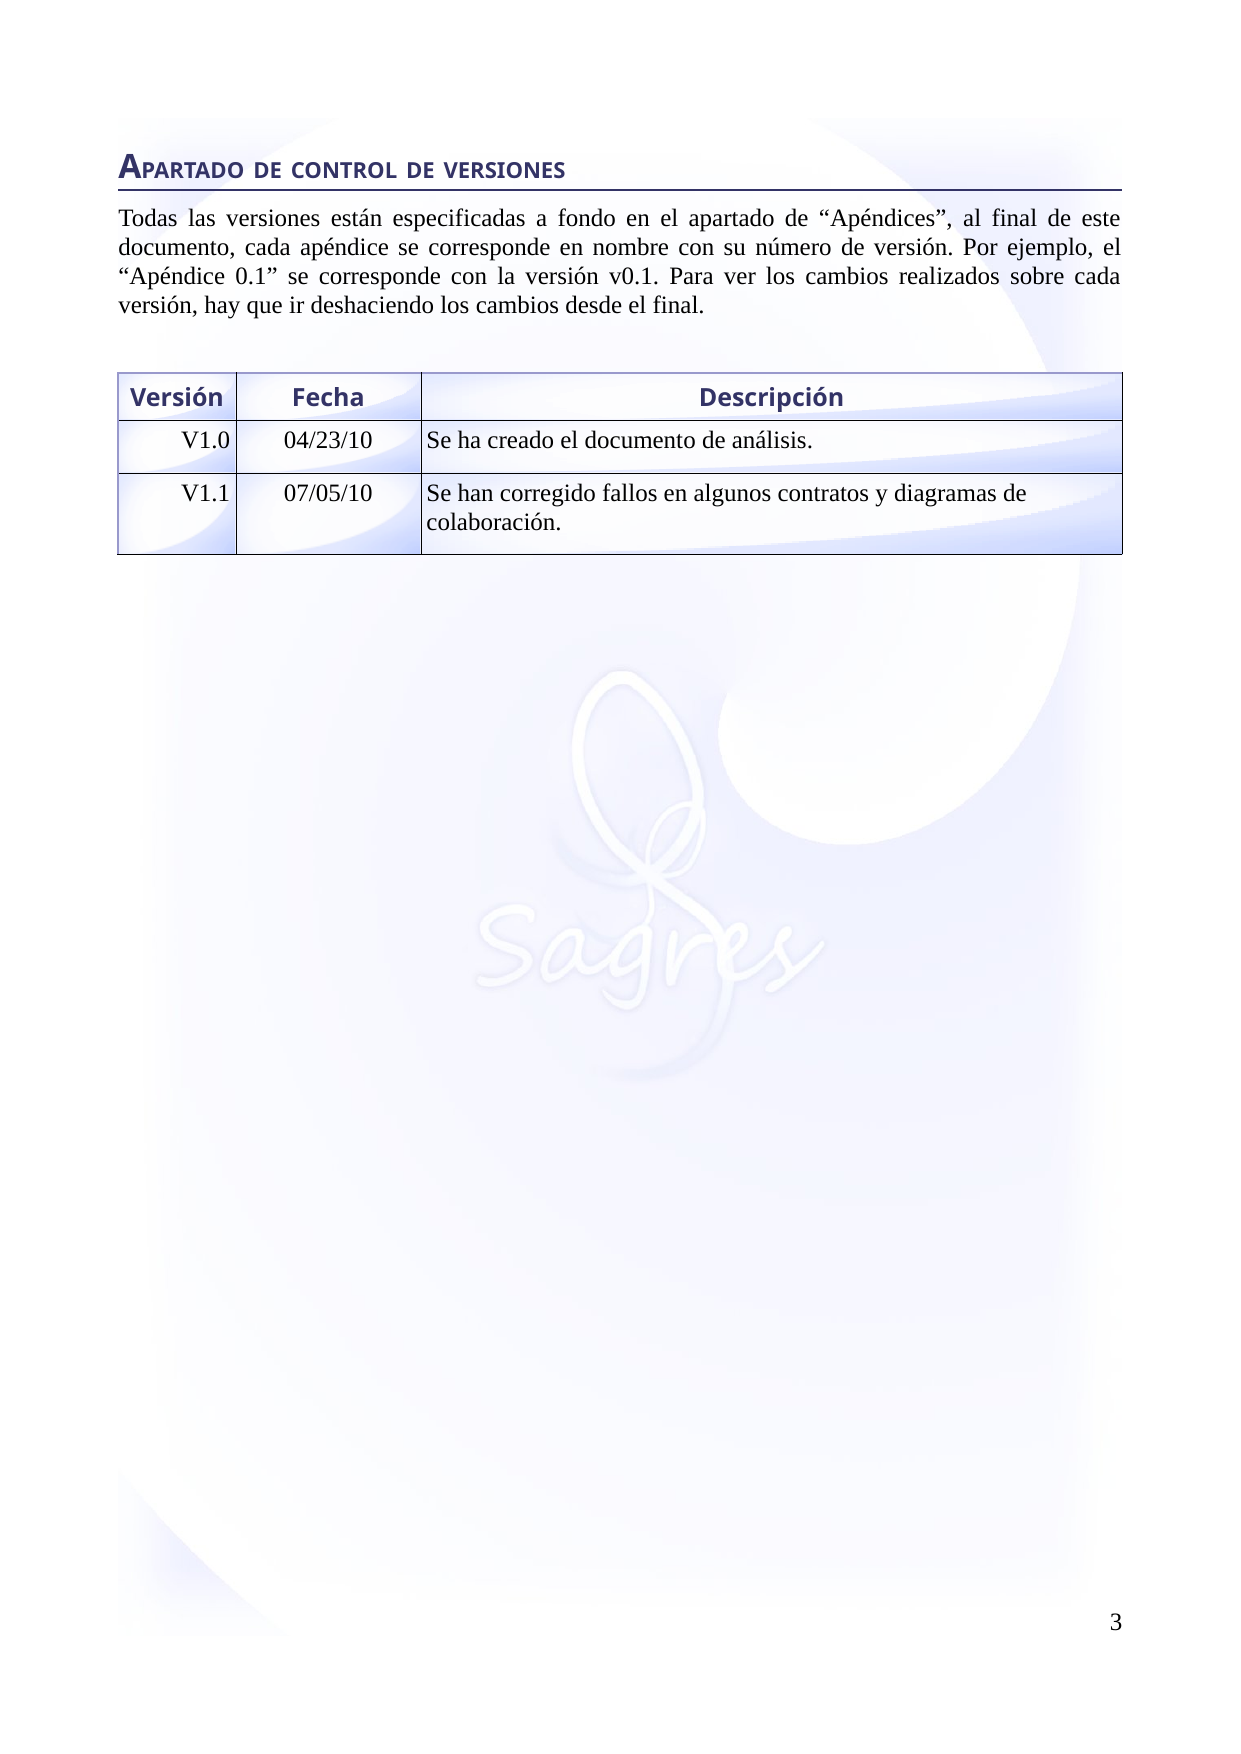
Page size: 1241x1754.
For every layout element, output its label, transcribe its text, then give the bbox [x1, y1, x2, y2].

table_cell 07/05/10 [237, 474, 421, 554]
picture [118, 118, 1122, 143]
subtitle Apartado de control de versiones [118, 143, 1122, 189]
text Todas las versiones están especificadas a fondo en el apartado de “Apéndices”, al final de este documento, cada apéndice se corresponde en nombre con su número de versión. Por ejemplo, el “Apéndice 0.1” se corresponde con la versión v0.1. Para ver los cambios realizados sobre cada versión, hay que ir deshaciendo los cambios desde el final. [118, 203, 1122, 318]
picture [118, 191, 1122, 203]
table_cell 23/04/10 [237, 421, 421, 473]
table_cell V1.0 [119, 421, 236, 473]
picture [118, 555, 1122, 1636]
table_header Descripción [422, 374, 1122, 420]
picture [118, 318, 1122, 372]
table_header Fecha [237, 374, 421, 420]
table_cell Se han corregido fallos en algunos contratos y diagramas de colaboración. [422, 474, 1122, 554]
table_header Versión [119, 374, 236, 420]
table_cell V1.1 [119, 474, 236, 554]
table_cell Se ha creado el documento de análisis. [422, 421, 1122, 473]
